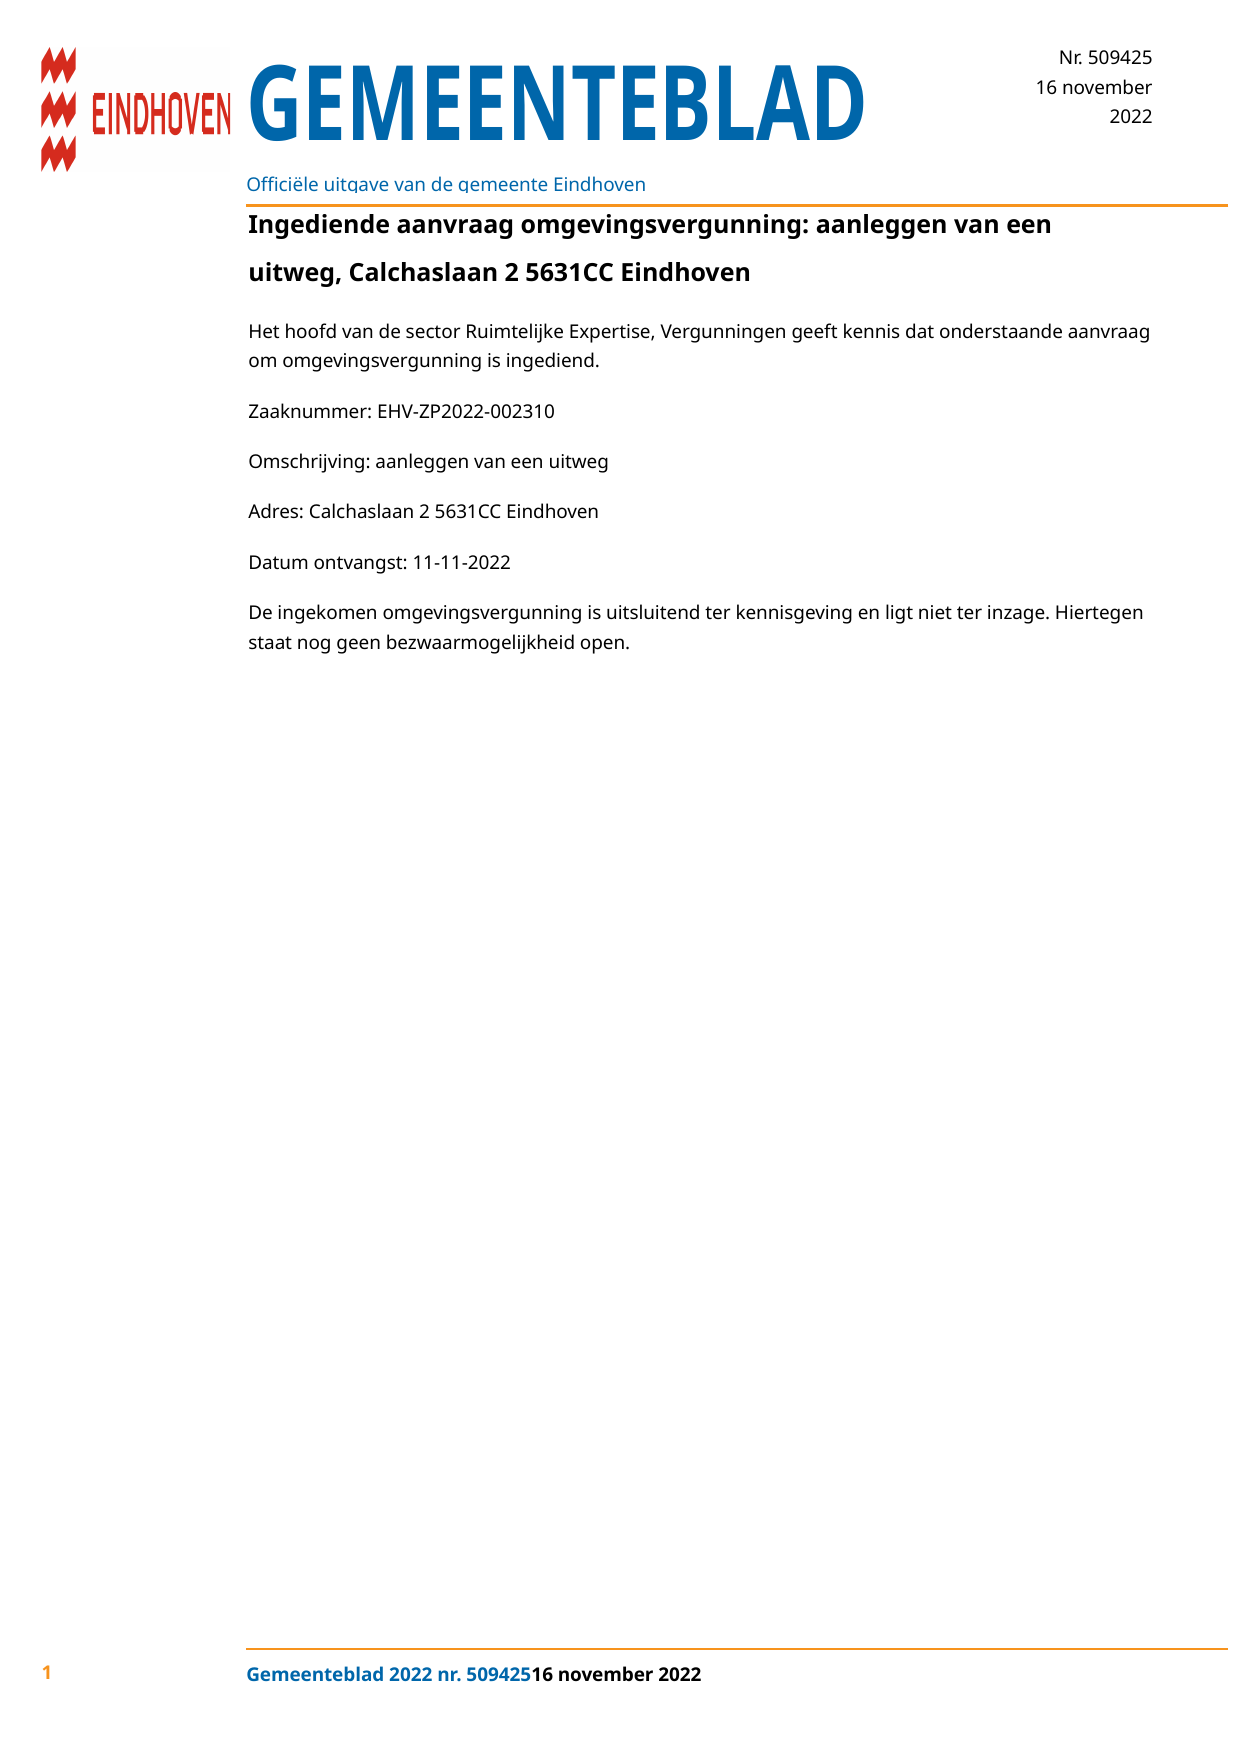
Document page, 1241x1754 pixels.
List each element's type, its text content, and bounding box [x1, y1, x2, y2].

text Adres: Calchaslaan 2 5631CC Eindhoven [248, 499, 1152, 524]
text Ingediende aanvraag omgevingsvergunning: aanleggen van een uitweg, Calchaslaan 2 5631CC Eindhoven [248, 207, 1152, 288]
picture [41, 47, 231, 172]
text Zaaknummer: EHV-ZP2022-002310 [248, 398, 1152, 424]
text Omschrijving: aanleggen van een uitweg [248, 448, 1152, 474]
text Datum ontvangst: 11-11-2022 [248, 549, 1152, 575]
text Het hoofd van de sector Ruimtelijke Expertise, Vergunningen geeft kennis dat onderstaande aanvraag om omgevingsvergunning is ingediend. [248, 318, 1152, 373]
text De ingekomen omgevingsvergunning is uitsluitend ter kennisgeving en ligt niet ter inzage. Hiertegen staat nog geen bezwaarmogelijkheid open. [248, 599, 1152, 655]
